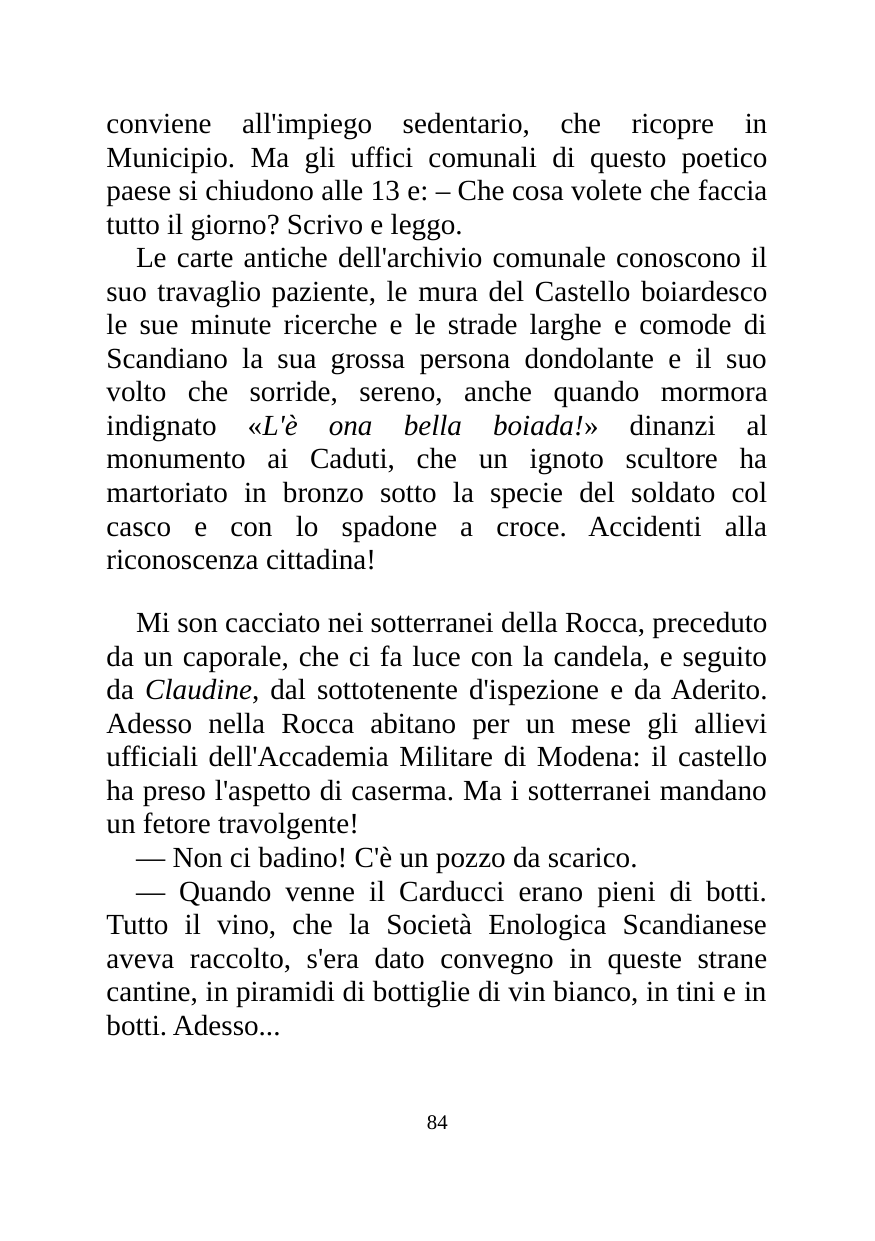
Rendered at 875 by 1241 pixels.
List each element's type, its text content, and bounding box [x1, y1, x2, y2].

text — Quando venne il Carducci erano pieni di botti. Tutto il vino, che la Società Enologica Scandianese aveva raccolto, s'era dato convegno in queste strane cantine, in piramidi di bottiglie di vin bianco, in tini e in botti. Adesso... [106, 874, 768, 1041]
text Mi son cacciato nei sotterranei della Rocca, preceduto da un caporale, che ci fa luce con la candela, e seguito da Claudine, dal sottotenente d'ispezione e da Aderito. Adesso nella Rocca abitano per un mese gli allievi ufficiali dell'Accademia Militare di Modena: il castello ha preso l'aspetto di caserma. Ma i sotterranei mandano un fetore travolgente! [106, 605, 768, 840]
text conviene all'impiego sedentario, che ricopre in Municipio. Ma gli uffici comunali di questo poetico paese si chiudono alle 13 e: – Che cosa volete che faccia tutto il giorno? Scrivo e leggo. [106, 106, 768, 240]
text Le carte antiche dell'archivio comunale conoscono il suo travaglio paziente, le mura del Castello boiardesco le sue minute ricerche e le strade larghe e comode di Scandiano la sua grossa persona dondolante e il suo volto che sorride, sereno, anche quando mormora indignato «L'è ona bella boiada!» dinanzi al monumento ai Caduti, che un ignoto scultore ha martoriato in bronzo sotto la specie del soldato col casco e con lo spadone a croce. Accidenti alla riconoscenza cittadina! [106, 240, 768, 576]
text — Non ci badino! C'è un pozzo da scarico. [106, 840, 768, 874]
